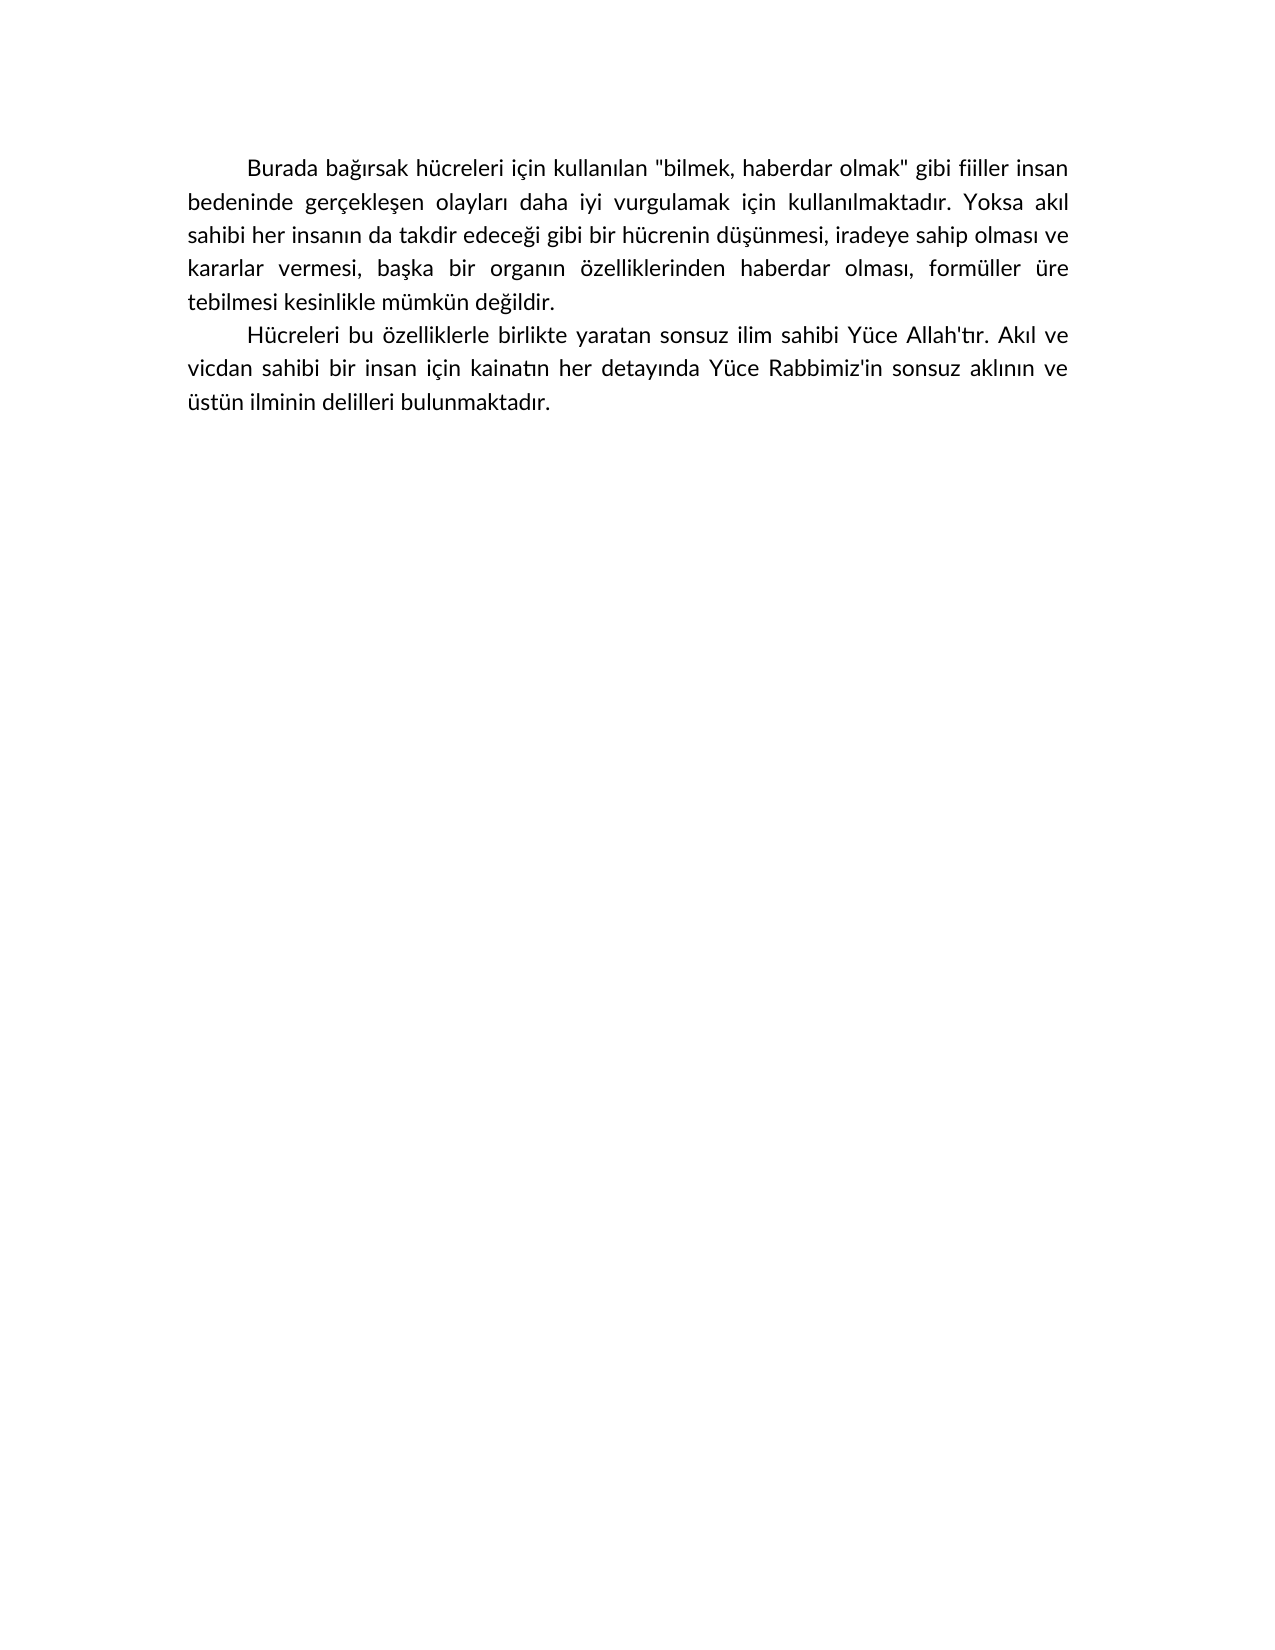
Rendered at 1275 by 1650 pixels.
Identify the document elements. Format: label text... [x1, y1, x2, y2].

text Burada bağırsak hücreleri için kullanılan "bilmek, haberdar olmak" gibi fiiller insan bedeninde gerçekleşen olayları daha iyi vurgulamak için kullanılmaktadır. Yoksa akıl sahibi her insanın da takdir edeceği gibi bir hücrenin düşünmesi, iradeye sahip olması ve kararlar vermesi, başka bir organın özelliklerinden haberdar olması, formüller üre tebilmesi kesinlikle mümkün değildir. [187, 150, 1070, 317]
text Hücreleri bu özelliklerle birlikte yaratan sonsuz ilim sahibi Yüce Allah'tır. Akıl ve vicdan sahibi bir insan için kainatın her detayında Yüce Rabbimiz'in sonsuz aklının ve üstün ilminin delilleri bulunmaktadır. [187, 317, 1070, 417]
